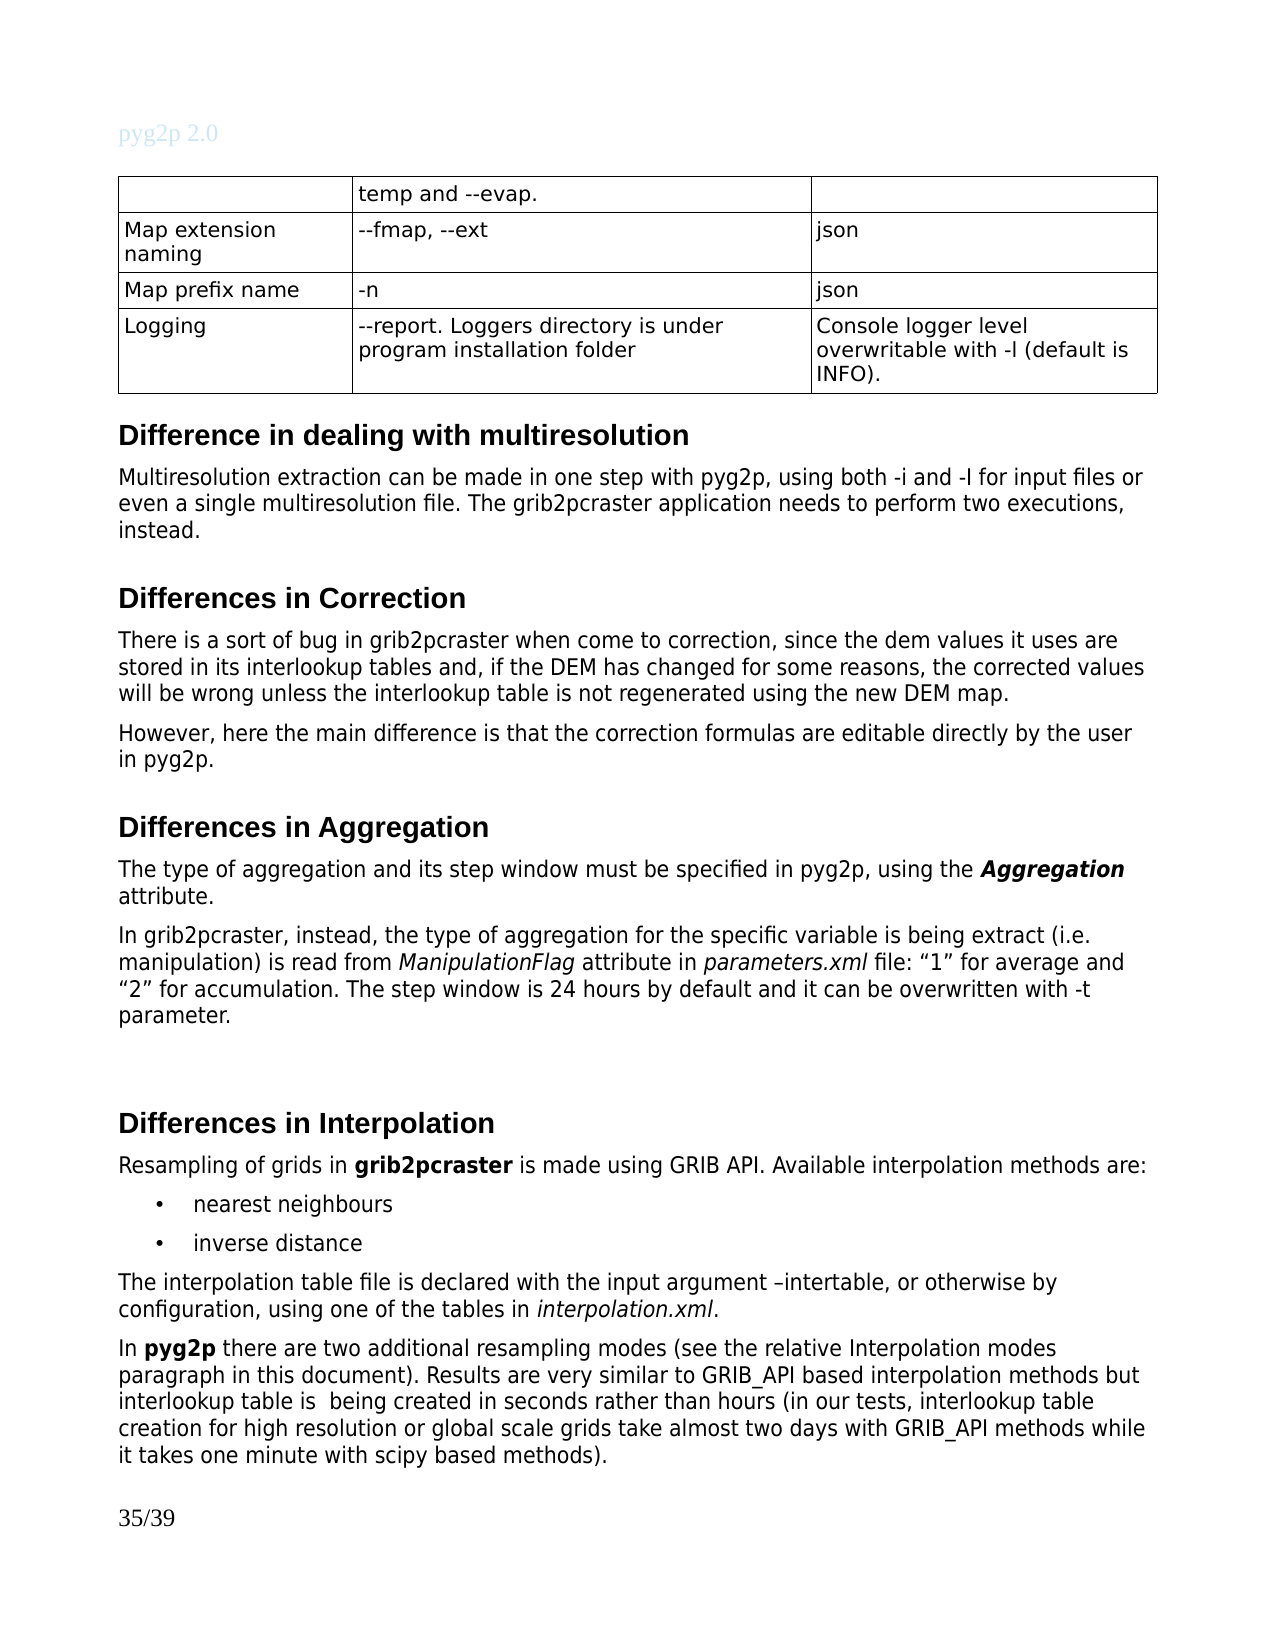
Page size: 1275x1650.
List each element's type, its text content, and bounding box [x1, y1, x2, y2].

table_cell Console logger level overwritable with -l (default is INFO). [812, 309, 1157, 392]
table_cell json [812, 273, 1157, 308]
list nearest neighbours [156, 1191, 1157, 1218]
list inverse distance [156, 1230, 1157, 1257]
table_cell --fmap, --ext [353, 213, 811, 272]
subtitle Differences in Interpolation [118, 1106, 1157, 1139]
table_cell json [812, 213, 1157, 272]
table_cell Logging [119, 309, 352, 392]
text However, here the main difference is that the correction formulas are editable directly by the user in pyg2p. [118, 720, 1157, 773]
text There is a sort of bug in grib2pcraster when come to correction, since the dem values it uses are stored in its interlookup tables and, if the DEM has changed for some reasons, the corrected values will be wrong unless the interlookup table is not regenerated using the new DEM map. [118, 627, 1157, 707]
text Multiresolution extraction can be made in one step with pyg2p, using both -i and -I for input files or even a single multiresolution file. The grib2pcraster application needs to perform two executions, instead. [118, 464, 1157, 544]
text The interpolation table file is declared with the input argument –intertable, or otherwise by configuration, using one of the tables in interpolation.xml. [118, 1269, 1157, 1323]
subtitle Difference in dealing with multiresolution [118, 418, 1157, 451]
subtitle Differences in Aggregation [118, 811, 1157, 844]
text Resampling of grids in grib2pcraster is made using GRIB API. Available interpolation methods are: [118, 1152, 1157, 1178]
text In grib2pcraster, instead, the type of aggregation for the specific variable is being extract (i.e. manipulation) is read from ManipulationFlag attribute in parameters.xml file: “1” for average and “2” for accumulation. The step window is 24 hours by default and it can be overwritten with -t parameter. [118, 922, 1157, 1029]
text The type of aggregation and its step window must be specified in pyg2p, using the Aggregation attribute. [118, 857, 1157, 910]
subtitle Differences in Correction [118, 581, 1157, 615]
text In pyg2p there are two additional resampling modes (see the relative Interpolation modes paragraph in this document). Results are very similar to GRIB_API based interpolation methods but interlookup table is being created in seconds rather than hours (in our tests, interlookup table creation for high resolution or global scale grids take almost two days with GRIB_API methods while it takes one minute with scipy based methods). [118, 1335, 1157, 1468]
table_cell [119, 177, 352, 212]
table_cell Map extension naming [119, 213, 352, 272]
table_cell --report. Loggers directory is under program installation folder [353, 309, 811, 392]
table_cell -n [353, 273, 811, 308]
table_cell [812, 177, 1157, 212]
table_cell Map prefix name [119, 273, 352, 308]
table_cell --temp and --evap. [353, 177, 811, 212]
